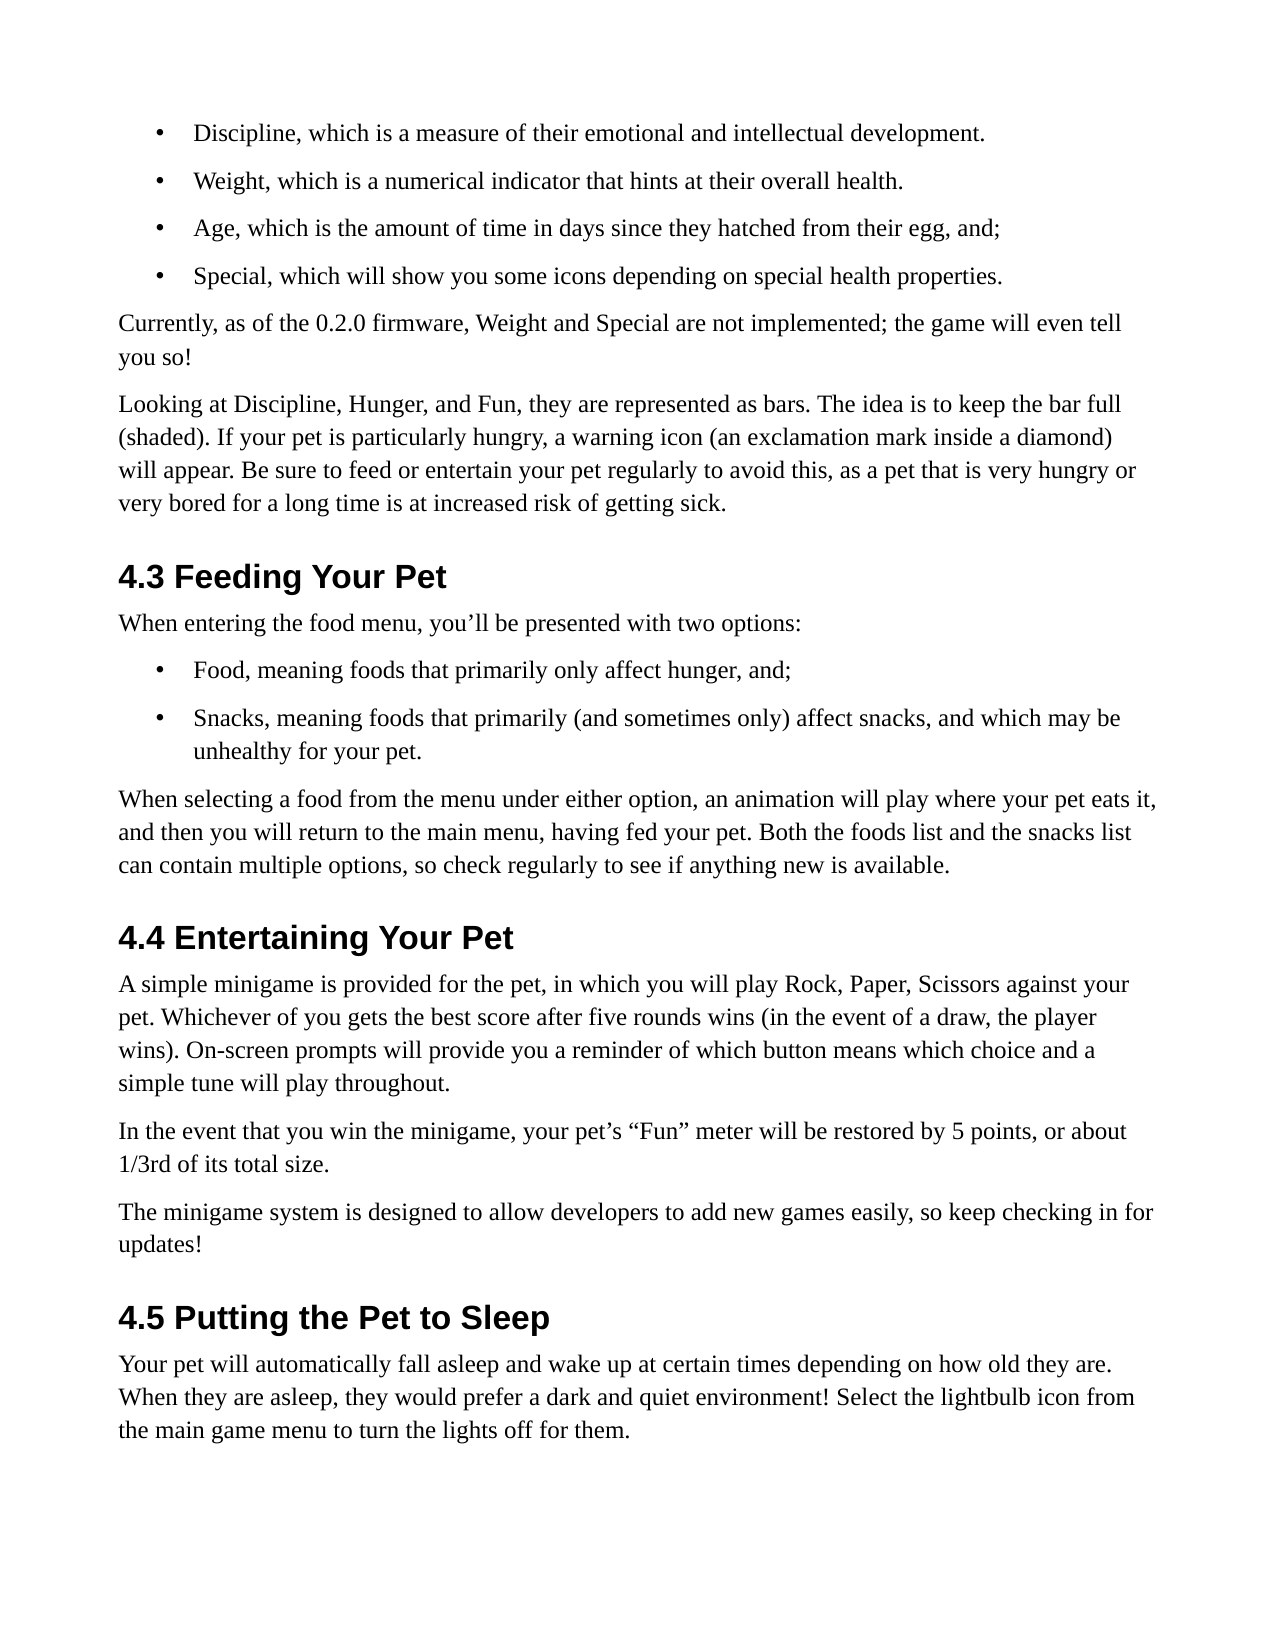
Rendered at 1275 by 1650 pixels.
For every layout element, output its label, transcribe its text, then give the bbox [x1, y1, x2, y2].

text Looking at Discipline, Hunger, and Fun, they are represented as bars. The idea is to keep the bar full (shaded). If your pet is particularly hungry, a warning icon (an exclamation mark inside a diamond) will appear. Be sure to feed or entertain your pet regularly to avoid this, as a pet that is very hungry or very bored for a long time is at increased risk of getting sick. [118, 389, 1157, 517]
list Age, which is the amount of time in days since they hatched from their egg, and; [156, 213, 1157, 242]
list Weight, which is a numerical indicator that hints at their overall health. [156, 166, 1157, 194]
list Special, which will show you some icons depending on special health properties. [156, 261, 1157, 290]
list Snacks, meaning foods that primarily (and sometimes only) affect snacks, and which may be unhealthy for your pet. [156, 703, 1157, 765]
text Your pet will automatically fall asleep and wake up at certain times depending on how old they are. When they are asleep, they would prefer a dark and quiet environment! Select the lightbulb icon from the main game menu to turn the lights off for them. [118, 1349, 1157, 1444]
subtitle 4.5 Putting the Pet to Sleep [118, 1298, 1157, 1337]
text The minigame system is designed to allow developers to add new games easily, so keep checking in for updates! [118, 1197, 1157, 1258]
subtitle 4.3 Feeding Your Pet [118, 557, 1157, 595]
text When entering the food menu, you’ll be presented with two options: [118, 608, 1157, 637]
text In the event that you win the minigame, your pet’s “Fun” meter will be restored by 5 points, or about 1/3rd of its total size. [118, 1116, 1157, 1178]
list Food, meaning foods that primarily only affect hunger, and; [156, 655, 1157, 684]
text Currently, as of the 0.2.0 firmware, Weight and Special are not implemented; the game will even tell you so! [118, 308, 1157, 370]
list Discipline, which is a measure of their emotional and intellectual development. [156, 118, 1157, 147]
text When selecting a food from the menu under either option, an animation will play where your pet eats it, and then you will return to the main menu, having fed your pet. Both the foods list and the snacks list can contain multiple options, so check regularly to see if anything new is available. [118, 784, 1157, 878]
subtitle 4.4 Entertaining Your Pet [118, 918, 1157, 957]
text A simple minigame is provided for the pet, in which you will play Rock, Paper, Scissors against your pet. Whichever of you gets the best score after five rounds wins (in the event of a draw, the player wins). On-screen prompts will provide you a reminder of which button means which choice and a simple tune will play throughout. [118, 969, 1157, 1097]
